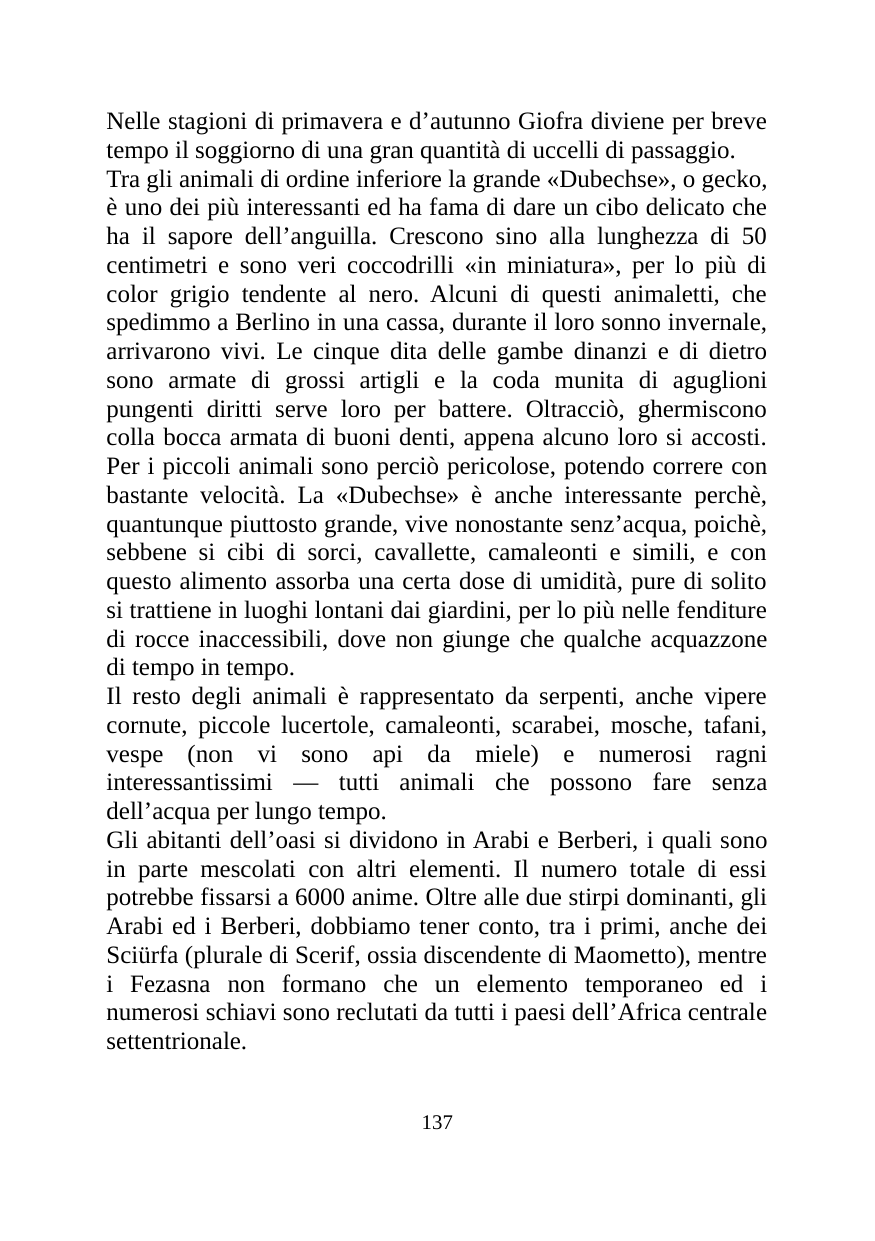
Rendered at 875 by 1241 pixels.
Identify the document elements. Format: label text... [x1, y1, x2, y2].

text Il resto degli animali è rappresentato da serpenti, anche vipere cornute, piccole lucertole, camaleonti, scarabei, mosche, tafani, vespe (non vi sono api da miele) e numerosi ragni interessantissimi — tutti animali che possono fare senza dell’acqua per lungo tempo. [106, 681, 768, 825]
text Nelle stagioni di primavera e d’autunno Giofra diviene per breve tempo il soggiorno di una gran quantità di uccelli di passaggio. [106, 106, 768, 164]
text Tra gli animali di ordine inferiore la grande «Dubechse», o gecko, è uno dei più interessanti ed ha fama di dare un cibo delicato che ha il sapore dell’anguilla. Crescono sino alla lunghezza di 50 centimetri e sono veri coccodrilli «in miniatura», per lo più di color grigio tendente al nero. Alcuni di questi animaletti, che spedimmo a Berlino in una cassa, durante il loro sonno invernale, arrivarono vivi. Le cinque dita delle gambe dinanzi e di dietro sono armate di grossi artigli e la coda munita di aguglioni pungenti diritti serve loro per battere. Oltracciò, ghermiscono colla bocca armata di buoni denti, appena alcuno loro si accosti. Per i piccoli animali sono perciò pericolose, potendo correre con bastante velocità. La «Dubechse» è anche interessante perchè, quantunque piuttosto grande, vive nonostante senz’acqua, poichè, sebbene si cibi di sorci, cavallette, camaleonti e simili, e con questo alimento assorba una certa dose di umidità, pure di solito si trattiene in luoghi lontani dai giardini, per lo più nelle fenditure di rocce inaccessibili, dove non giunge che qualche acquazzone di tempo in tempo. [106, 164, 768, 681]
text Gli abitanti dell’oasi si dividono in Arabi e Berberi, i quali sono in parte mescolati con altri elementi. Il numero totale di essi potrebbe fissarsi a 6000 anime. Oltre alle due stirpi dominanti, gli Arabi ed i Berberi, dobbiamo tener conto, tra i primi, anche dei Sciürfa (plurale di Scerif, ossia discendente di Maometto), mentre i Fezasna non formano che un elemento temporaneo ed i numerosi schiavi sono reclutati da tutti i paesi dell’Africa centrale settentrionale. [106, 825, 768, 1055]
